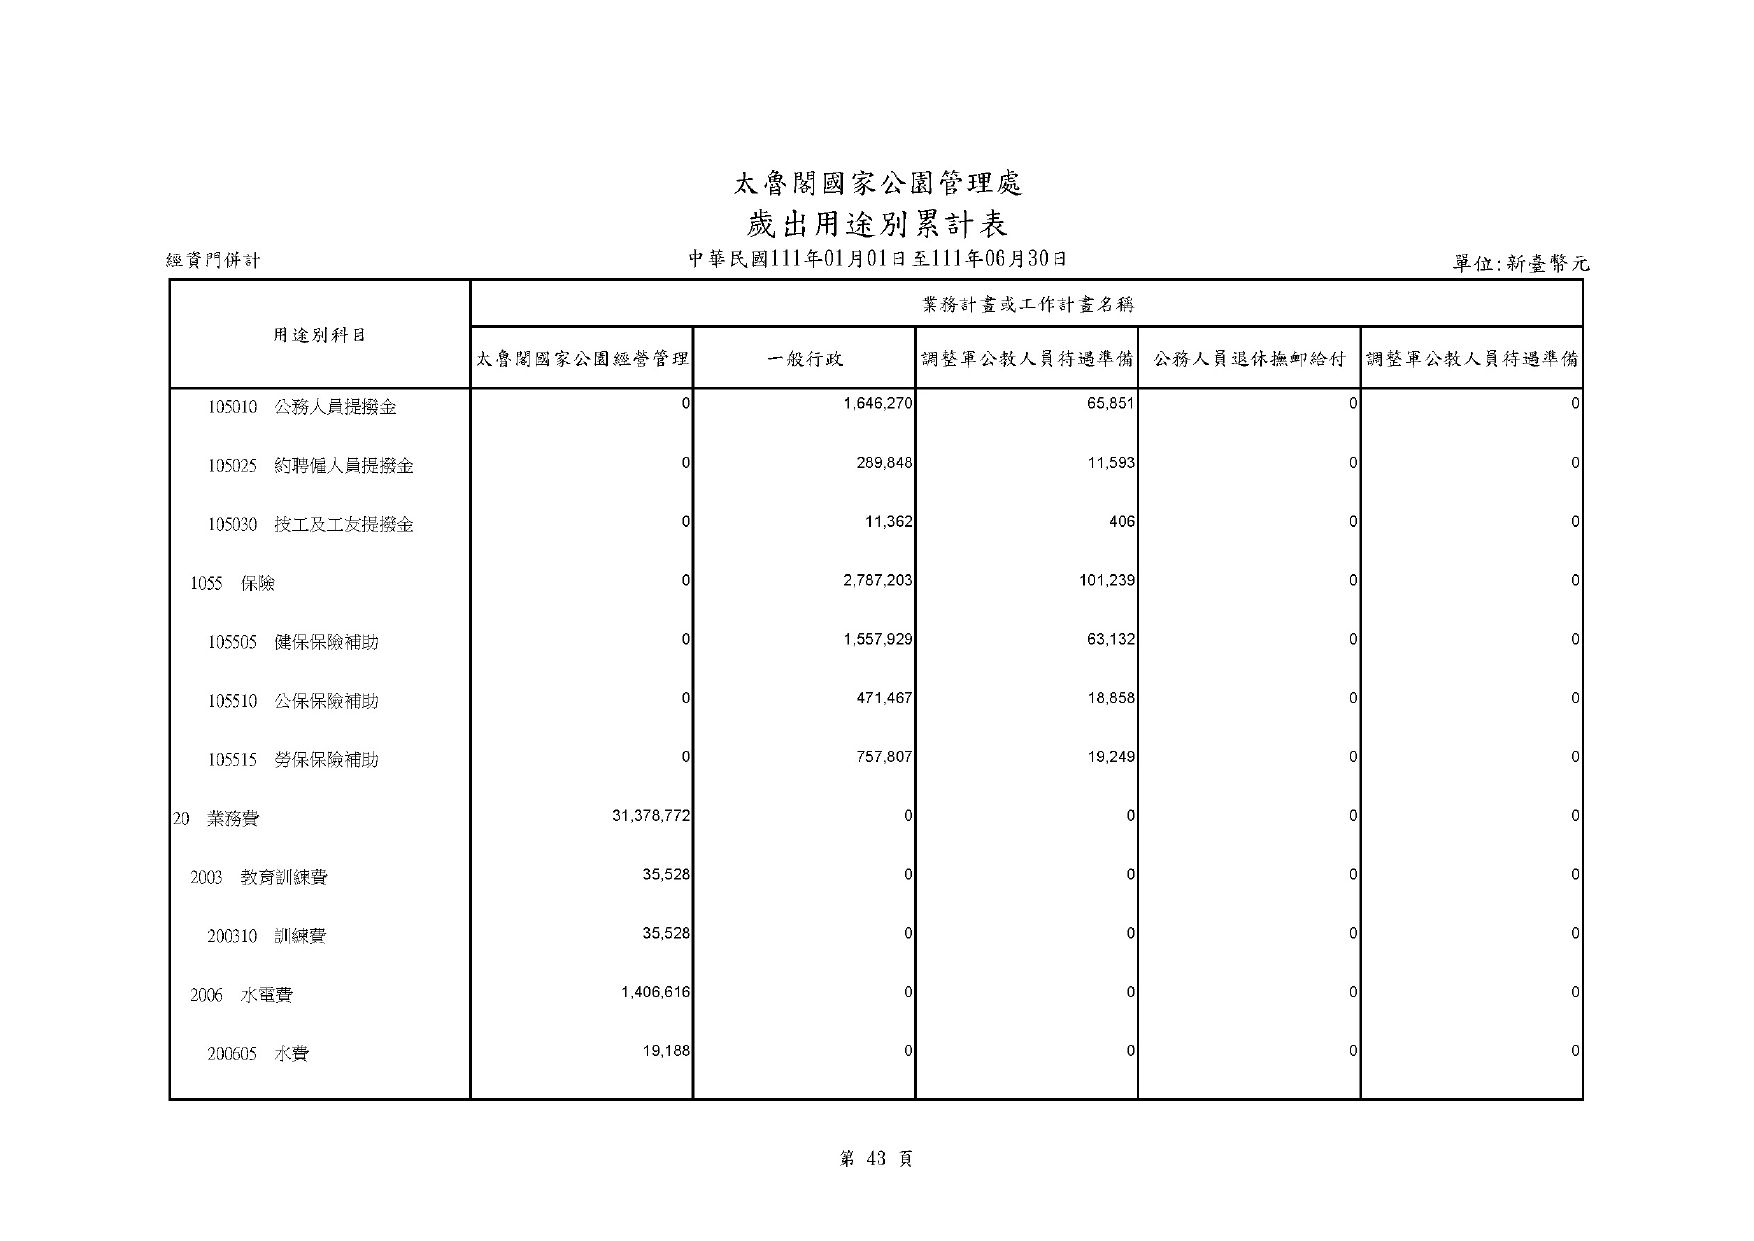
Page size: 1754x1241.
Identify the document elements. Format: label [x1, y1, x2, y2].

picture [59, 59, 1695, 1216]
